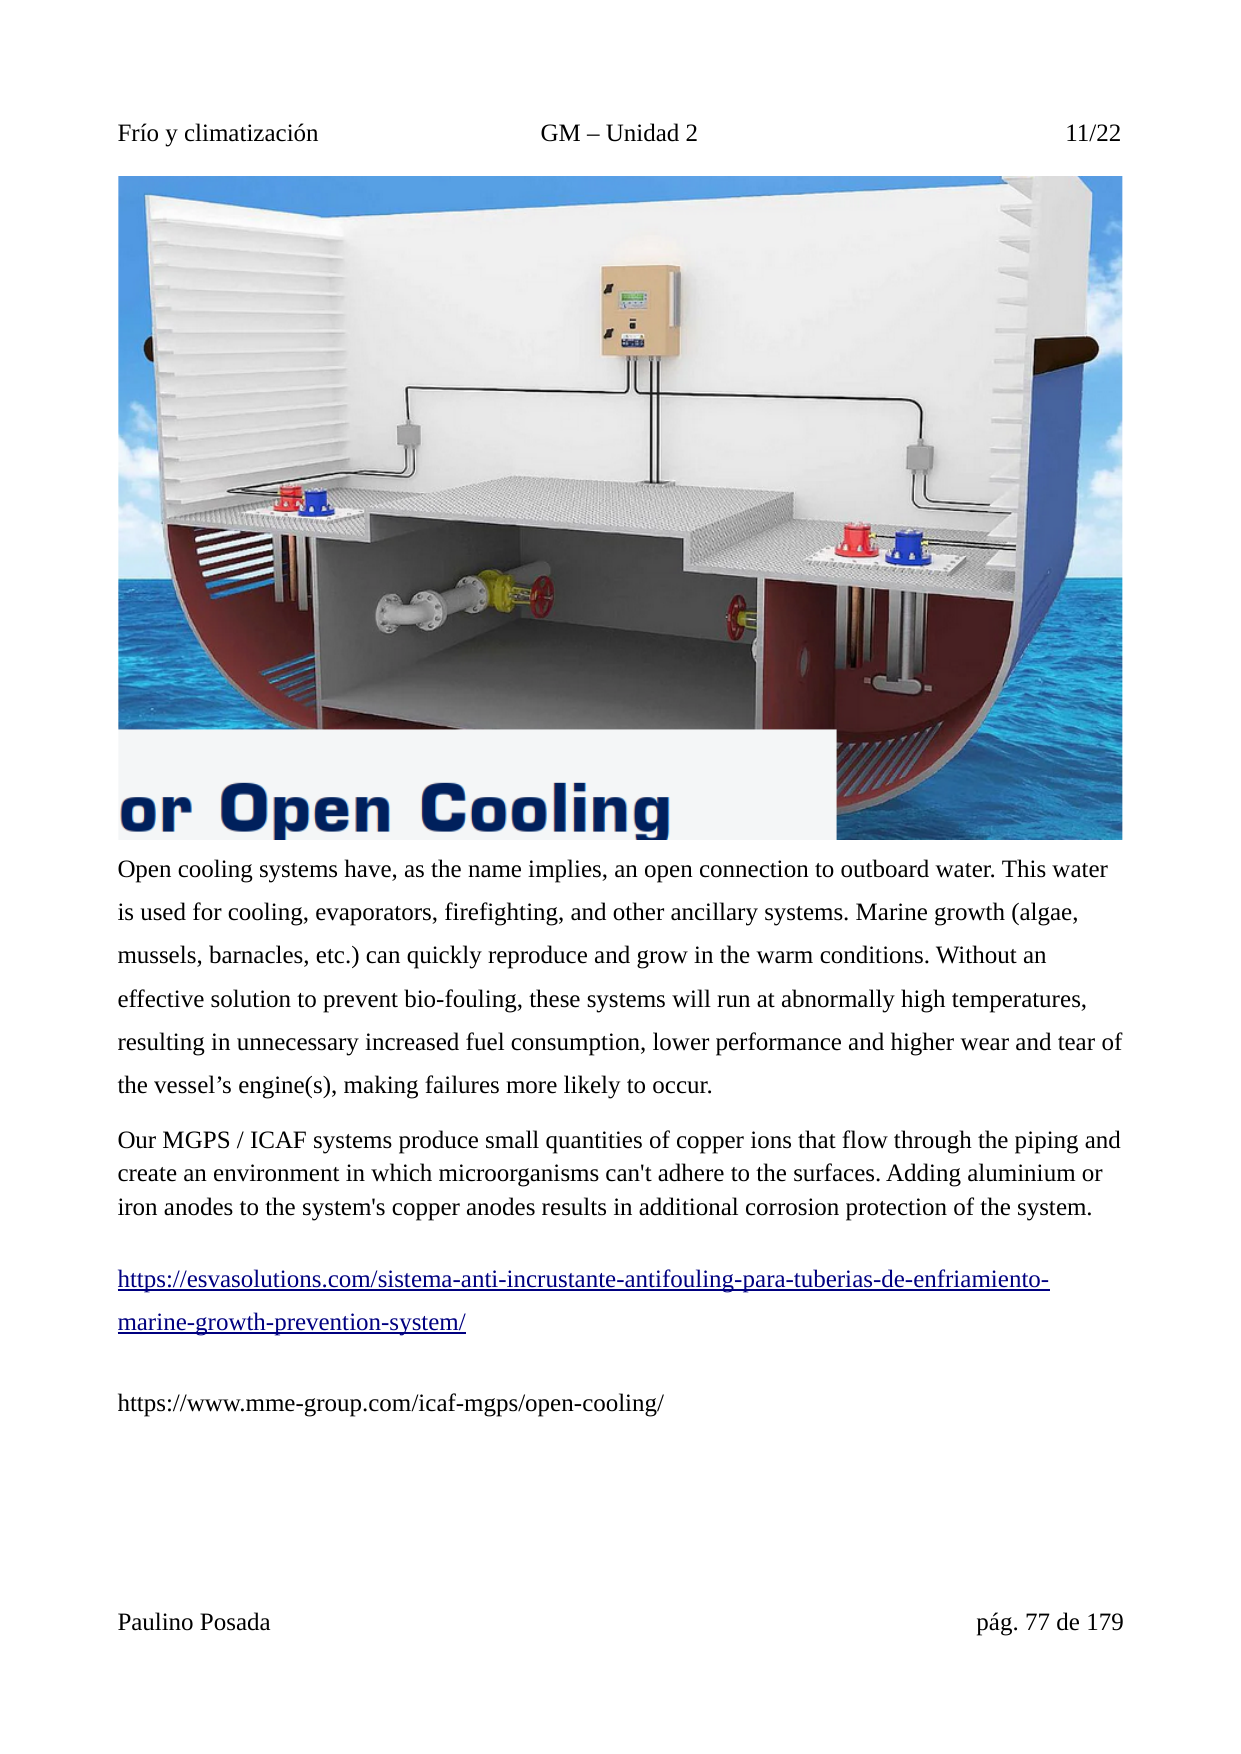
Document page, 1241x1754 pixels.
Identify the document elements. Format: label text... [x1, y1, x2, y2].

text Open cooling systems have, as the name implies, an open connection to outboard water. This water is used for cooling, evaporators, firefighting, and other ancillary systems. Marine growth (algae, mussels, barnacles, etc.) can quickly reproduce and grow in the warm conditions. Without an effective solution to prevent bio-fouling, these systems will run at abnormally high temperatures, resulting in unnecessary increased fuel consumption, lower performance and higher wear and tear of the vessel’s engine(s), making failures more likely to occur. [117, 840, 1123, 1099]
text Our MGPS / ICAF systems produce small quantities of copper ions that flow through the piping and create an environment in which microorganisms can't adhere to the surfaces. Adding aluminium or iron anodes to the system's copper anodes results in additional corrosion protection of the system. [117, 1126, 1123, 1220]
text https://www.mme-group.com/icaf-mgps/open-cooling/ [117, 1388, 1123, 1417]
text https://esvasolutions.com/sistema-anti-incrustante-antifouling-para-tuberias-de-enfriamiento-marine-growth-prevention-system/ [117, 1264, 1123, 1336]
picture [118, 176, 1123, 840]
